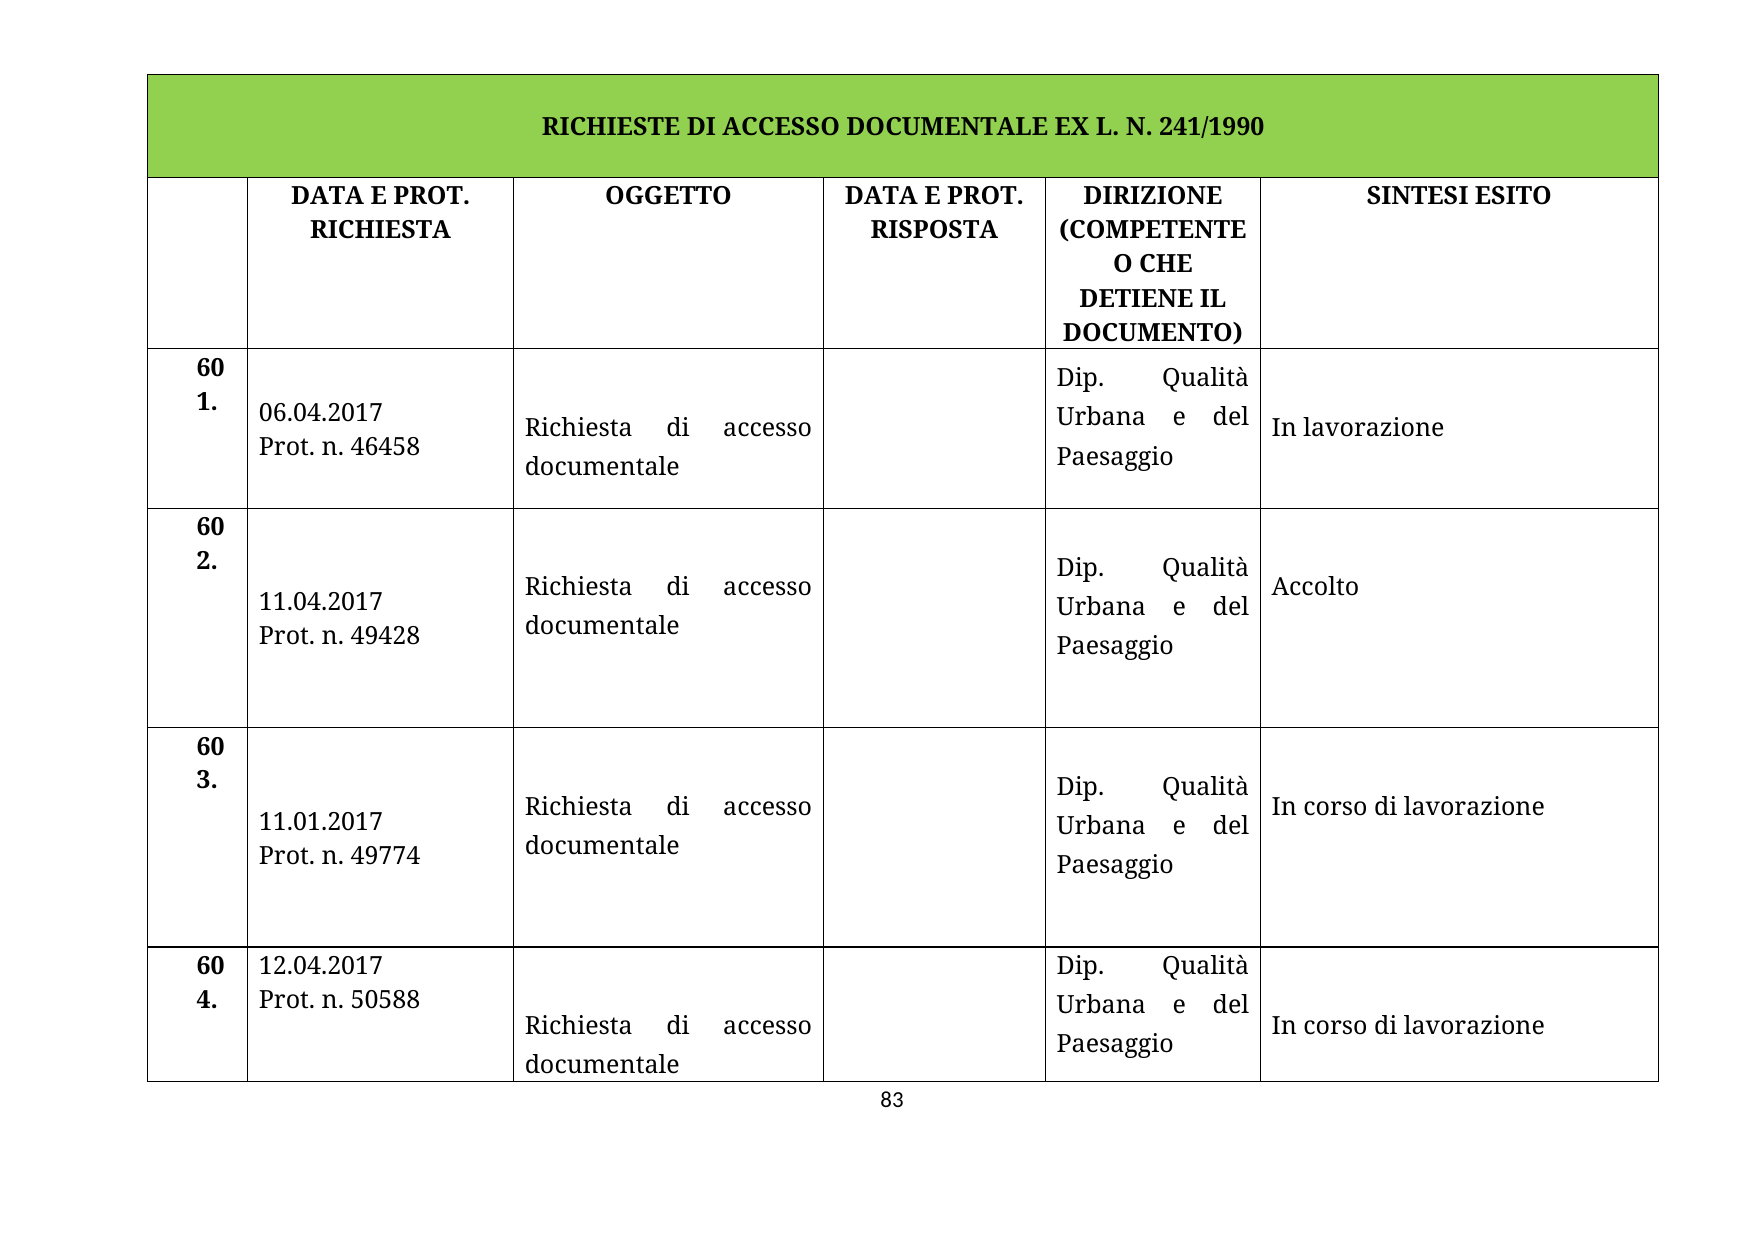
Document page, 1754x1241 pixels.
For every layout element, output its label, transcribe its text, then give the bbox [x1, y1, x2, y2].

table_cell 11.04.2017 Prot. n. 49428 [248, 509, 513, 727]
table_cell [824, 349, 1045, 508]
table_cell 12.04.2017 Prot. n. 50588 [248, 948, 513, 1081]
table_cell Dip. Qualità Urbana e del Paesaggio [1046, 349, 1260, 508]
table_header RICHIESTE DI ACCESSO DOCUMENTALE EX L. N. 241/1990 [148, 75, 1658, 177]
table_cell In lavorazione [1261, 349, 1658, 508]
table_cell In corso di lavorazione [1261, 728, 1658, 946]
table_cell [148, 728, 247, 946]
table_cell [824, 948, 1045, 1081]
table_cell SINTESI ESITO [1261, 178, 1658, 348]
table_cell Richiesta di accesso documentale [514, 948, 823, 1081]
table_cell Dip. Qualità Urbana e del Paesaggio [1046, 509, 1260, 727]
table_cell Dip. Qualità Urbana e del Paesaggio [1046, 728, 1260, 946]
table_cell DIRIZIONE (COMPETENTE O CHE DETIENE IL DOCUMENTO) [1046, 178, 1260, 348]
table_cell Richiesta di accesso documentale [514, 349, 823, 508]
table_cell Dip. Qualità Urbana e del Paesaggio [1046, 948, 1260, 1081]
table_cell [148, 178, 247, 348]
table_cell In corso di lavorazione [1261, 948, 1658, 1081]
table_cell [148, 948, 247, 1081]
table_cell Accolto [1261, 509, 1658, 727]
table_cell 11.01.2017 Prot. n. 49774 [248, 728, 513, 946]
table_cell Richiesta di accesso documentale [514, 728, 823, 946]
table_cell [824, 728, 1045, 946]
table_cell [824, 509, 1045, 727]
table_cell DATA E PROT. RISPOSTA [824, 178, 1045, 348]
table_cell OGGETTO [514, 178, 823, 348]
table_cell DATA E PROT. RICHIESTA [248, 178, 513, 348]
table_cell [148, 349, 247, 508]
table_cell [148, 509, 247, 727]
table_cell 06.04.2017 Prot. n. 46458 [248, 349, 513, 508]
table_cell Richiesta di accesso documentale [514, 509, 823, 727]
